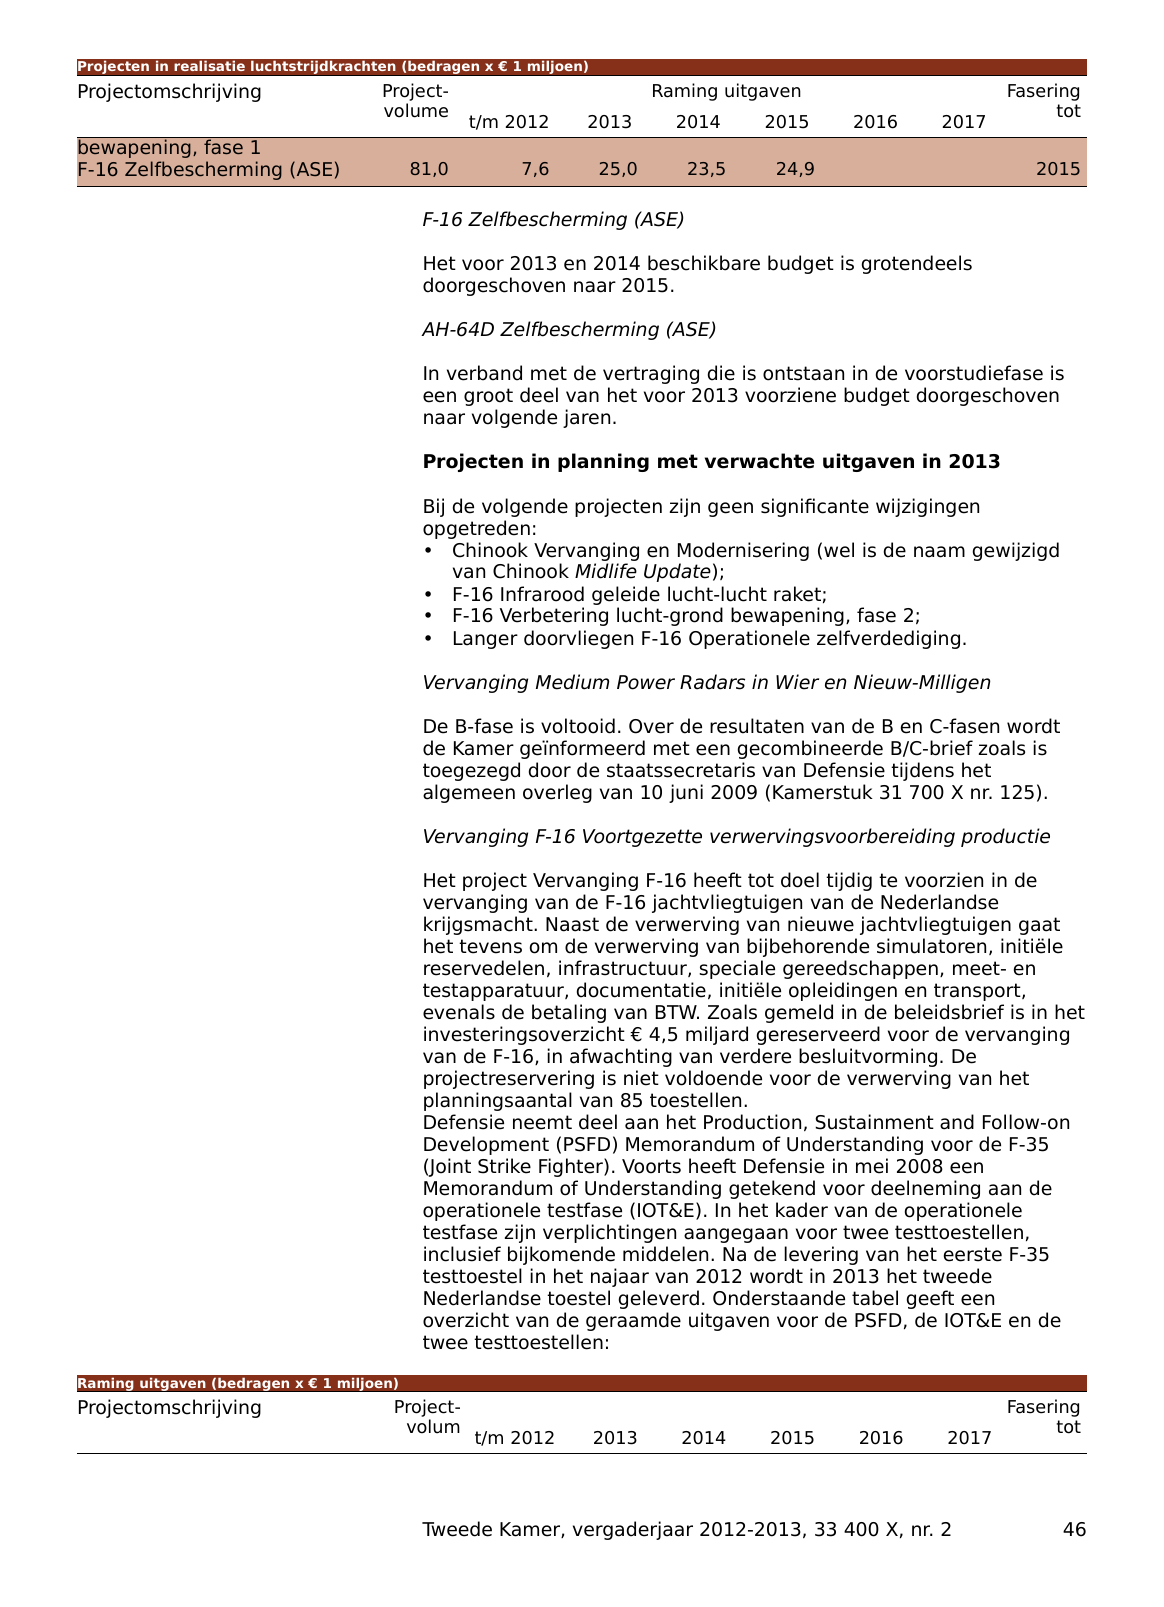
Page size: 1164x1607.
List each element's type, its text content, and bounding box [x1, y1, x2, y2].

text Het voor 2013 en 2014 beschikbare budget is grotendeels doorgeschoven naar 2015. [422, 253, 1087, 297]
table_cell [821, 159, 909, 186]
table_cell t/m 2012 [466, 1422, 555, 1453]
table_cell [998, 138, 1087, 159]
table_cell 7,6 [455, 159, 555, 186]
text Het project Vervanging F-16 heeft tot doel tijdig te voorzien in de vervanging van de F-16 jachtvliegtuigen van de Nederlandse krijgsmacht. Naast de verwerving van nieuwe jachtvliegtuigen gaat het tevens om de verwerving van bijbehorende simulatoren, initiële reservedelen, infrastructuur, speciale gereedschappen, meet- en testapparatuur, documentatie, initiële opleidingen en transport, evenals de betaling van BTW. Zoals gemeld in de beleidsbrief is in het investeringsoverzicht € 4,5 miljard gereserveerd voor de vervanging van de F-16, in afwachting van verdere besluitvorming. De projectreservering is niet voldoende voor de verwerving van het planningsaantal van 85 toestellen. [422, 870, 1087, 1112]
table_cell 2017 [909, 1422, 998, 1453]
table_cell t/m 2012 [455, 106, 555, 137]
table_cell 81,0 [366, 159, 455, 186]
table_cell 2013 [555, 106, 644, 137]
table_cell F-16 Zelfbescherming (ASE) [77, 159, 366, 186]
table_cell 25,0 [555, 159, 644, 186]
table_cell 2014 [644, 106, 732, 137]
table_cell bewapening, fase 1 [77, 138, 366, 159]
table_cell [366, 138, 455, 159]
text Defensie neemt deel aan het Production, Sustainment and Follow-on Development (PSFD) Memorandum of Understanding voor de F-35 (Joint Strike Fighter). Voorts heeft Defensie in mei 2008 een Memorandum of Understanding getekend voor deelneming aan de operationele testfase (IOT&E). In het kader van de operationele testfase zijn verplichtingen aangegaan voor twee testtoestellen, inclusief bijkomende middelen. Na de levering van het eerste F-35 testtoestel in het najaar van 2012 wordt in 2013 het tweede Nederlandse toestel geleverd. Onderstaande tabel geeft een overzicht van de geraamde uitgaven voor de PSFD, de IOT&E en de twee testtoestellen: [422, 1112, 1087, 1353]
subtitle Vervanging F-16 Voortgezette verwervingsvoorbereiding productie [422, 826, 1087, 848]
table_cell [455, 138, 555, 159]
table_cell 2016 [821, 106, 909, 137]
table_cell [644, 138, 732, 159]
table_cell 2016 [821, 1422, 909, 1453]
table_cell 2014 [644, 1422, 732, 1453]
table_cell [821, 138, 909, 159]
table_cell [732, 138, 821, 159]
text • Langer doorvliegen F-16 Operationele zelfverdediging. [422, 627, 1087, 649]
text In verband met de vertraging die is ontstaan in de voorstudiefase is een groot deel van het voor 2013 voorziene budget doorgeschoven naar volgende jaren. [422, 363, 1087, 429]
table_cell [555, 138, 644, 159]
table_cell Fasering tot [998, 76, 1087, 137]
text Bij de volgende projecten zijn geen significante wijzigingen opgetreden: [422, 496, 1087, 539]
table_header Raming uitgaven (bedragen x € 1 miljoen) [77, 1375, 1087, 1391]
table_cell 24,9 [732, 159, 821, 186]
text • F-16 Verbetering lucht-grond bewapening, fase 2; [422, 605, 1087, 627]
table_cell Projectomschrijving [77, 1392, 378, 1453]
subtitle F-16 Zelfbescherming (ASE) [422, 209, 1087, 231]
table_cell [909, 138, 998, 159]
text • Chinook Vervanging en Modernisering (wel is de naam gewijzigd van Chinook Midlife Update); [422, 539, 1087, 583]
table_cell Projectomschrijving [77, 76, 366, 137]
text De B-fase is voltooid. Over de resultaten van de B en C-fasen wordt de Kamer geïnformeerd met een gecombineerde B/C-brief zoals is toegezegd door de staatssecretaris van Defensie tijdens het algemeen overleg van 10 juni 2009 (Kamerstuk 31 700 X nr. 125). [422, 716, 1087, 804]
table_cell Raming uitgaven [455, 76, 998, 106]
table_cell Fasering tot [998, 1392, 1087, 1453]
subtitle AH-64D Zelfbescherming (ASE) [422, 319, 1087, 341]
table_cell [909, 159, 998, 186]
subtitle Vervanging Medium Power Radars in Wier en Nieuw-Milligen [422, 672, 1087, 693]
table_cell 23,5 [644, 159, 732, 186]
table_cell 2015 [732, 106, 821, 137]
table_cell 2013 [555, 1422, 644, 1453]
table_cell 2017 [909, 106, 998, 137]
subtitle Projecten in planning met verwachte uitgaven in 2013 [422, 451, 1087, 473]
table_cell 2015 [998, 159, 1087, 186]
table_cell Project-volum [378, 1392, 466, 1453]
table_cell Project-volume [366, 76, 455, 137]
table_header Projecten in realisatie luchtstrijdkrachten (bedragen x € 1 miljoen) [77, 59, 1087, 75]
table_cell 2015 [732, 1422, 821, 1453]
table_cell [466, 1392, 998, 1422]
text • F-16 Infrarood geleide lucht-lucht raket; [422, 583, 1087, 605]
